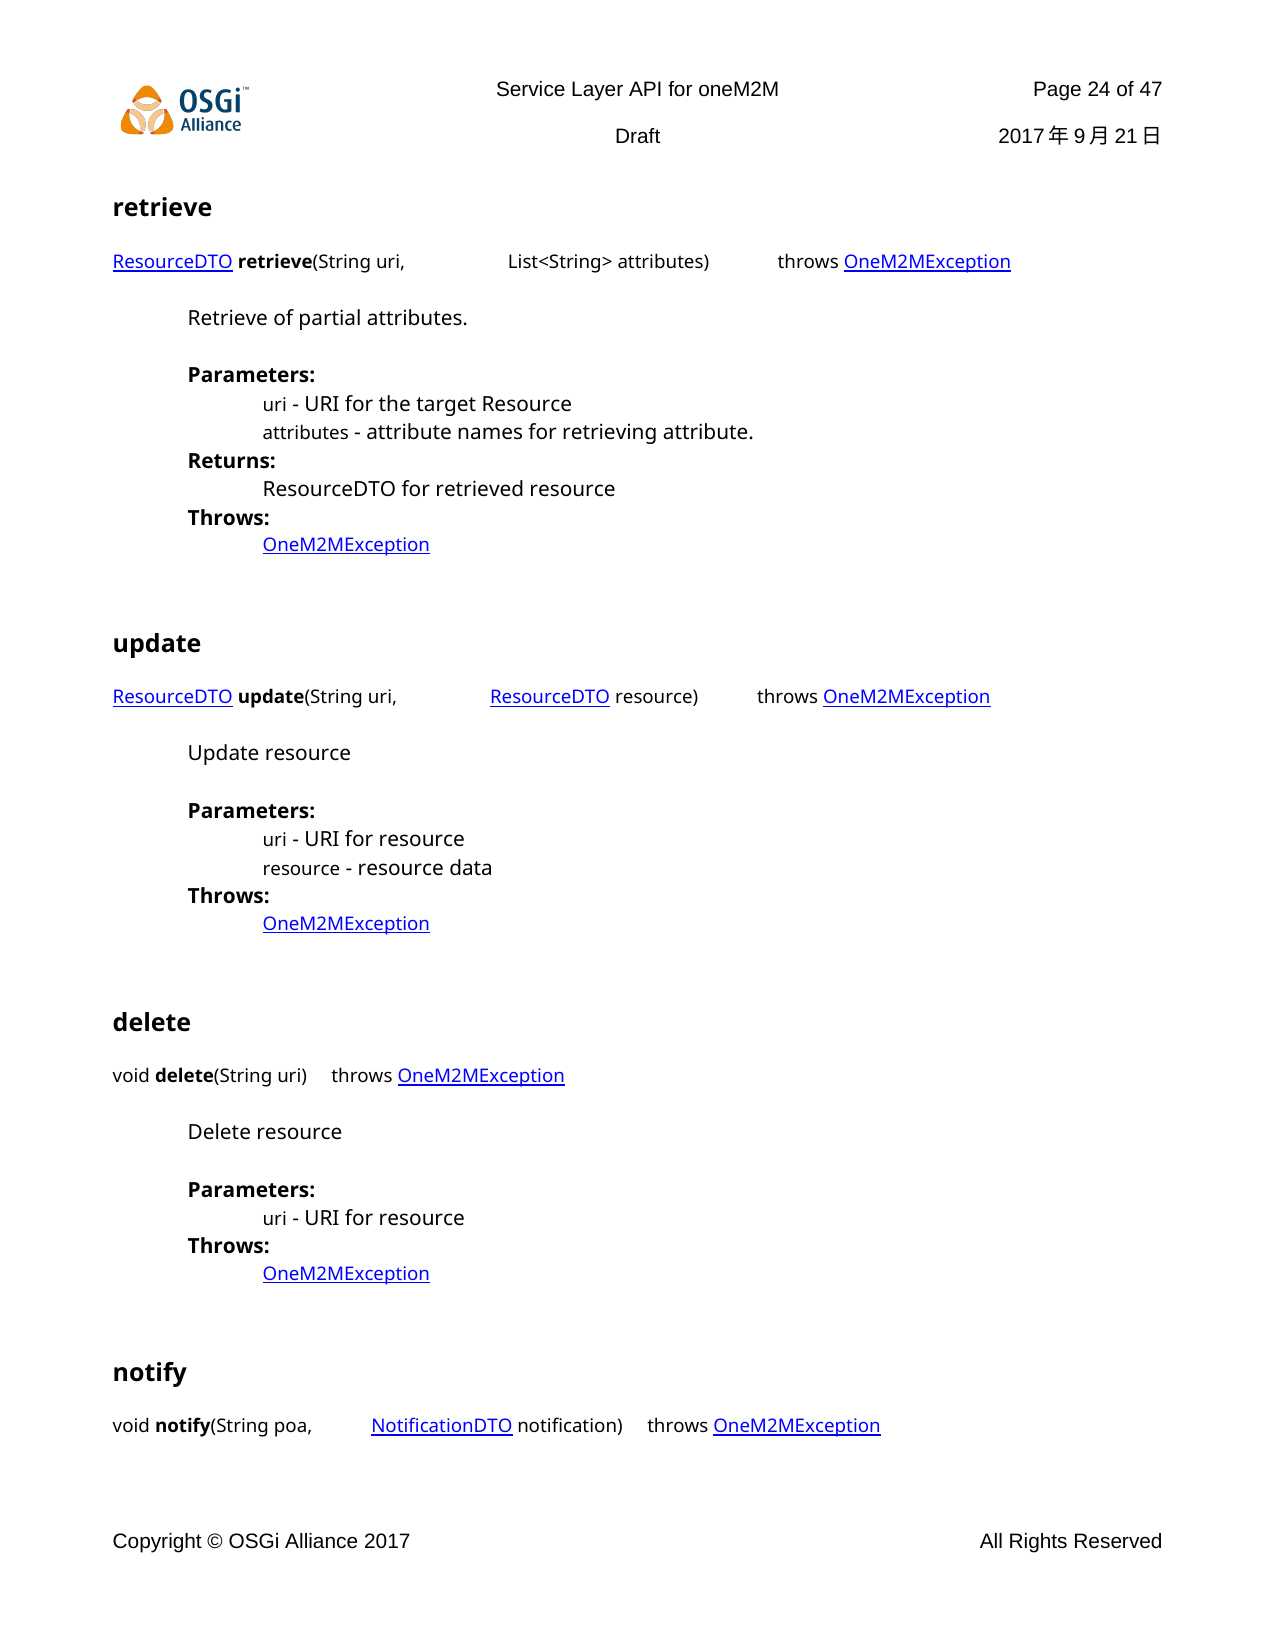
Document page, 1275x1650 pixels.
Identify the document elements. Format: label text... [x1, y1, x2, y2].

text retrieve [112, 190, 1162, 224]
text Throws: [187, 1232, 1162, 1260]
text uri - URI for the target Resource [262, 389, 1162, 417]
text resource - resource data [262, 853, 1162, 881]
text void notify(String poa, NotificationDTO notification) throws OneM2MException [112, 1413, 1162, 1438]
text OneM2MException [262, 1260, 1162, 1286]
text notify [112, 1354, 1162, 1388]
text ResourceDTO for retrieved resource [262, 474, 1162, 503]
text Delete resource [187, 1117, 1162, 1146]
text OneM2MException [262, 531, 1162, 557]
text Throws: [187, 881, 1162, 910]
text OneM2MException [262, 910, 1162, 935]
picture [113, 78, 257, 142]
text ResourceDTO update(String uri, ResourceDTO resource) throws OneM2MException [112, 684, 1162, 709]
text Returns: [187, 446, 1162, 474]
text attributes - attribute names for retrieving attribute. [262, 417, 1162, 446]
text void delete(String uri) throws OneM2MException [112, 1062, 1162, 1088]
text Parameters: [187, 1175, 1162, 1203]
text Parameters: [187, 796, 1162, 824]
text ResourceDTO retrieve(String uri, List<String> attributes) throws OneM2MException [112, 248, 1162, 274]
text uri - URI for resource [262, 1203, 1162, 1232]
text Parameters: [187, 361, 1162, 389]
text update [112, 626, 1162, 660]
text Retrieve of partial attributes. [187, 303, 1162, 331]
text Throws: [187, 503, 1162, 531]
text uri - URI for resource [262, 824, 1162, 853]
text Update resource [187, 738, 1162, 767]
text delete [112, 1004, 1162, 1038]
